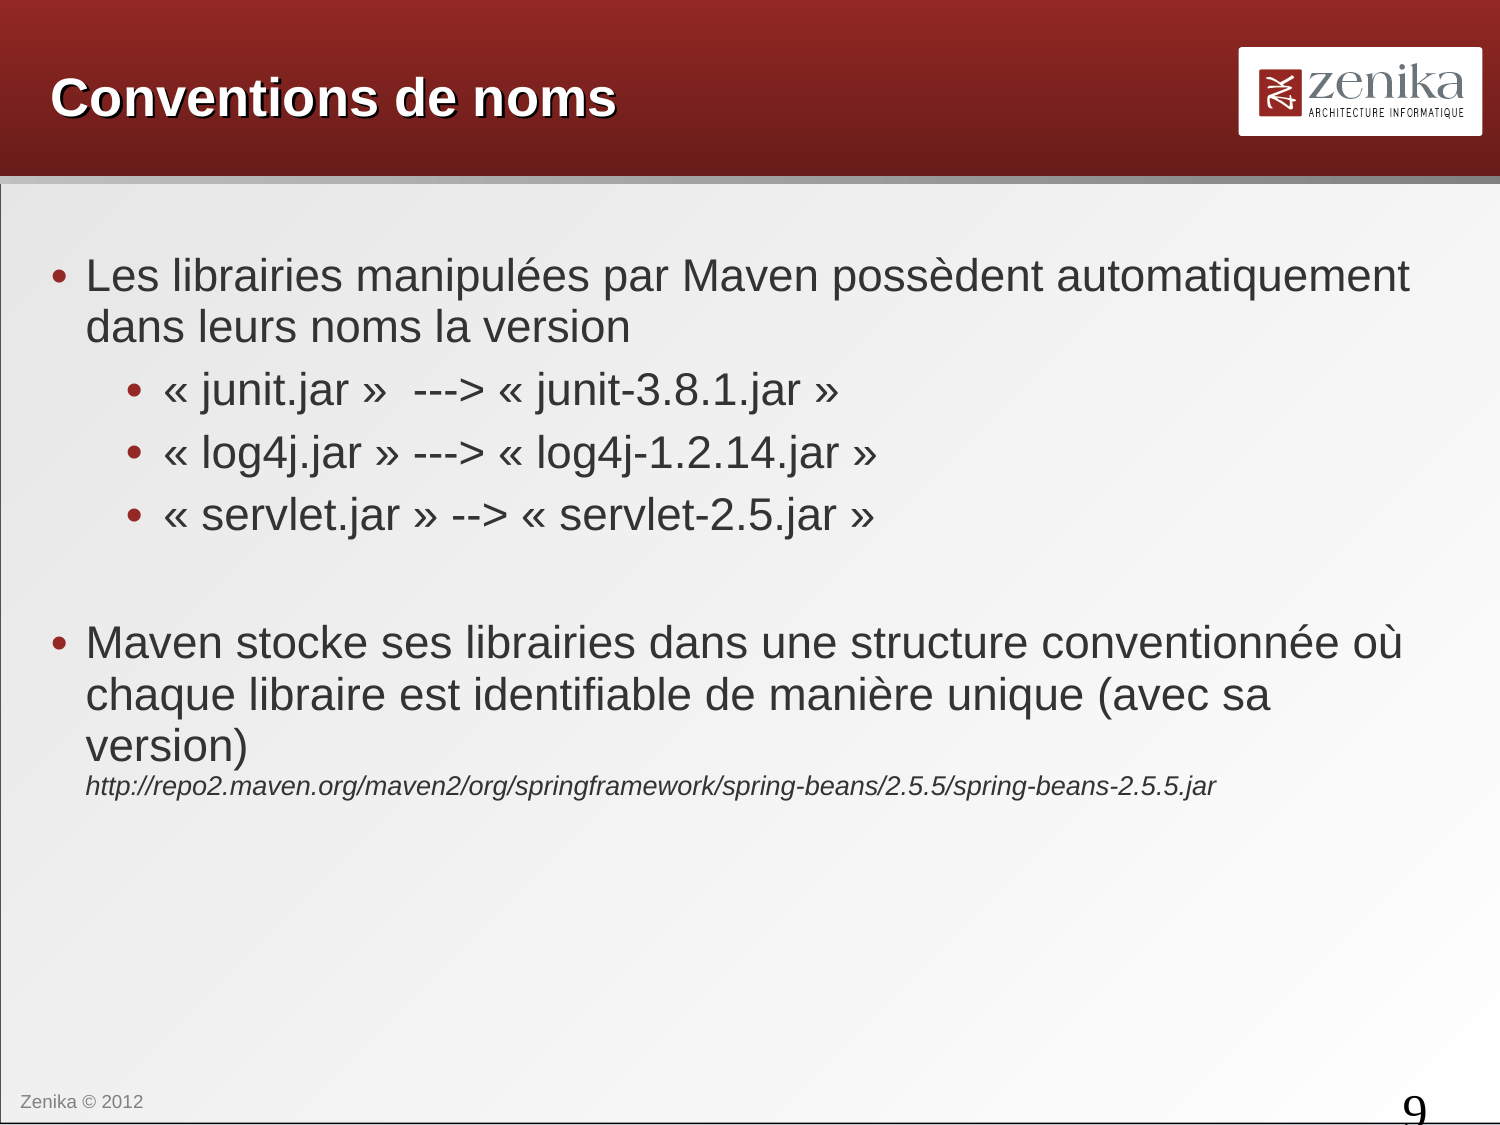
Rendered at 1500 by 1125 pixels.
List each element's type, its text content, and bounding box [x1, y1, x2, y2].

title Conventions de noms [50, 15, 1206, 180]
picture [1257, 58, 1464, 125]
list Les librairies manipulées par Maven possèdent automatiquement dans leurs noms la version « junit.jar » ---> « junit-3.8.1.jar » « log4j.jar » ---> « log4j-1.2.14.jar » « servlet.jar » --> « servlet-2.5.jar » Maven stocke ses librairies dans une structure conventionnée où chaque libraire est identifiable de manière unique (avec sa version) http://repo2.maven.org/maven2/org/springframework/spring-beans/2.5.5/spring-beans-2.5.5.jar [50, 249, 1435, 1079]
